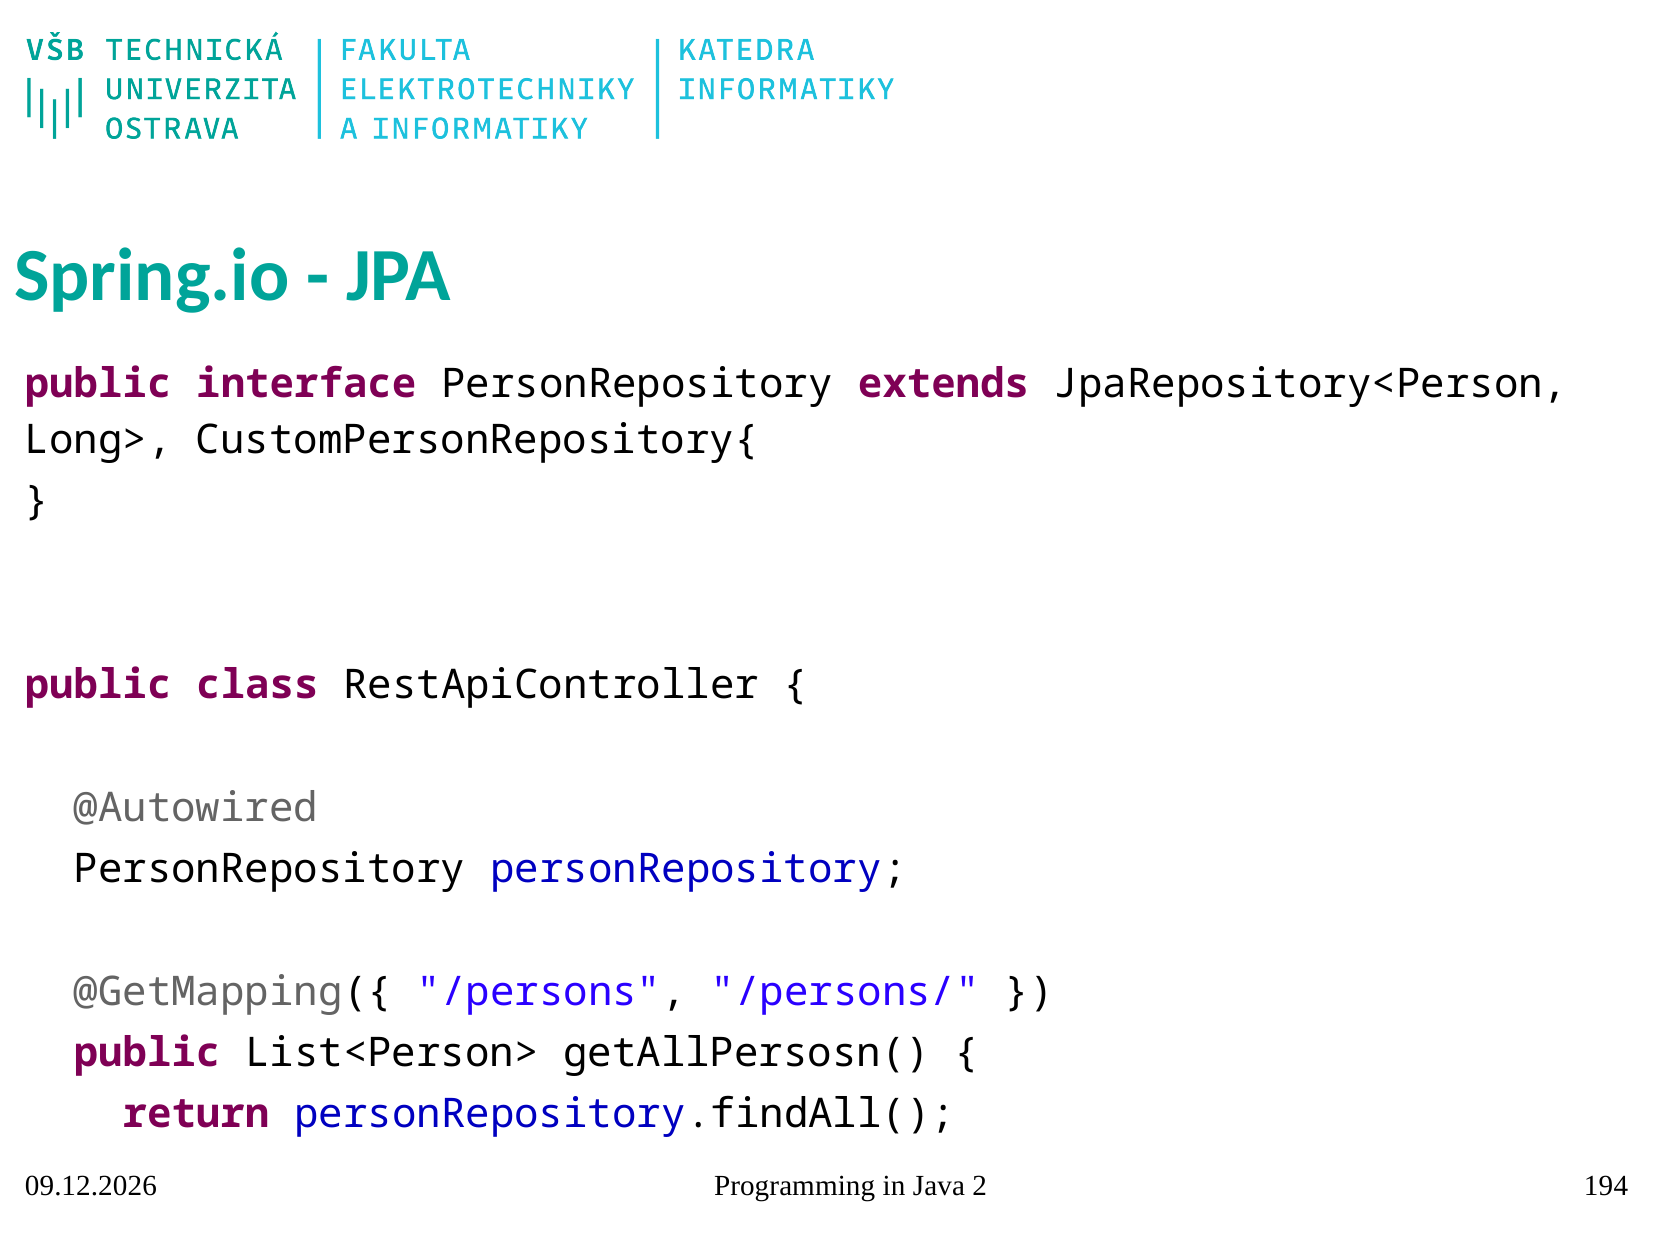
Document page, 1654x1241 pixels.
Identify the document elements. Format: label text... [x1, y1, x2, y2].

list public interface PersonRepository extends JpaRepository<Person, Long>, CustomPersonRepository{ } public class RestApiController { @Autowired PersonRepository personRepository; @GetMapping({ "/persons", "/persons/" }) public List<Person> getAllPersosn() { return personRepository.findAll(); [24, 354, 1629, 1146]
picture [26, 31, 894, 139]
title Spring.io - JPA [14, 165, 1619, 319]
